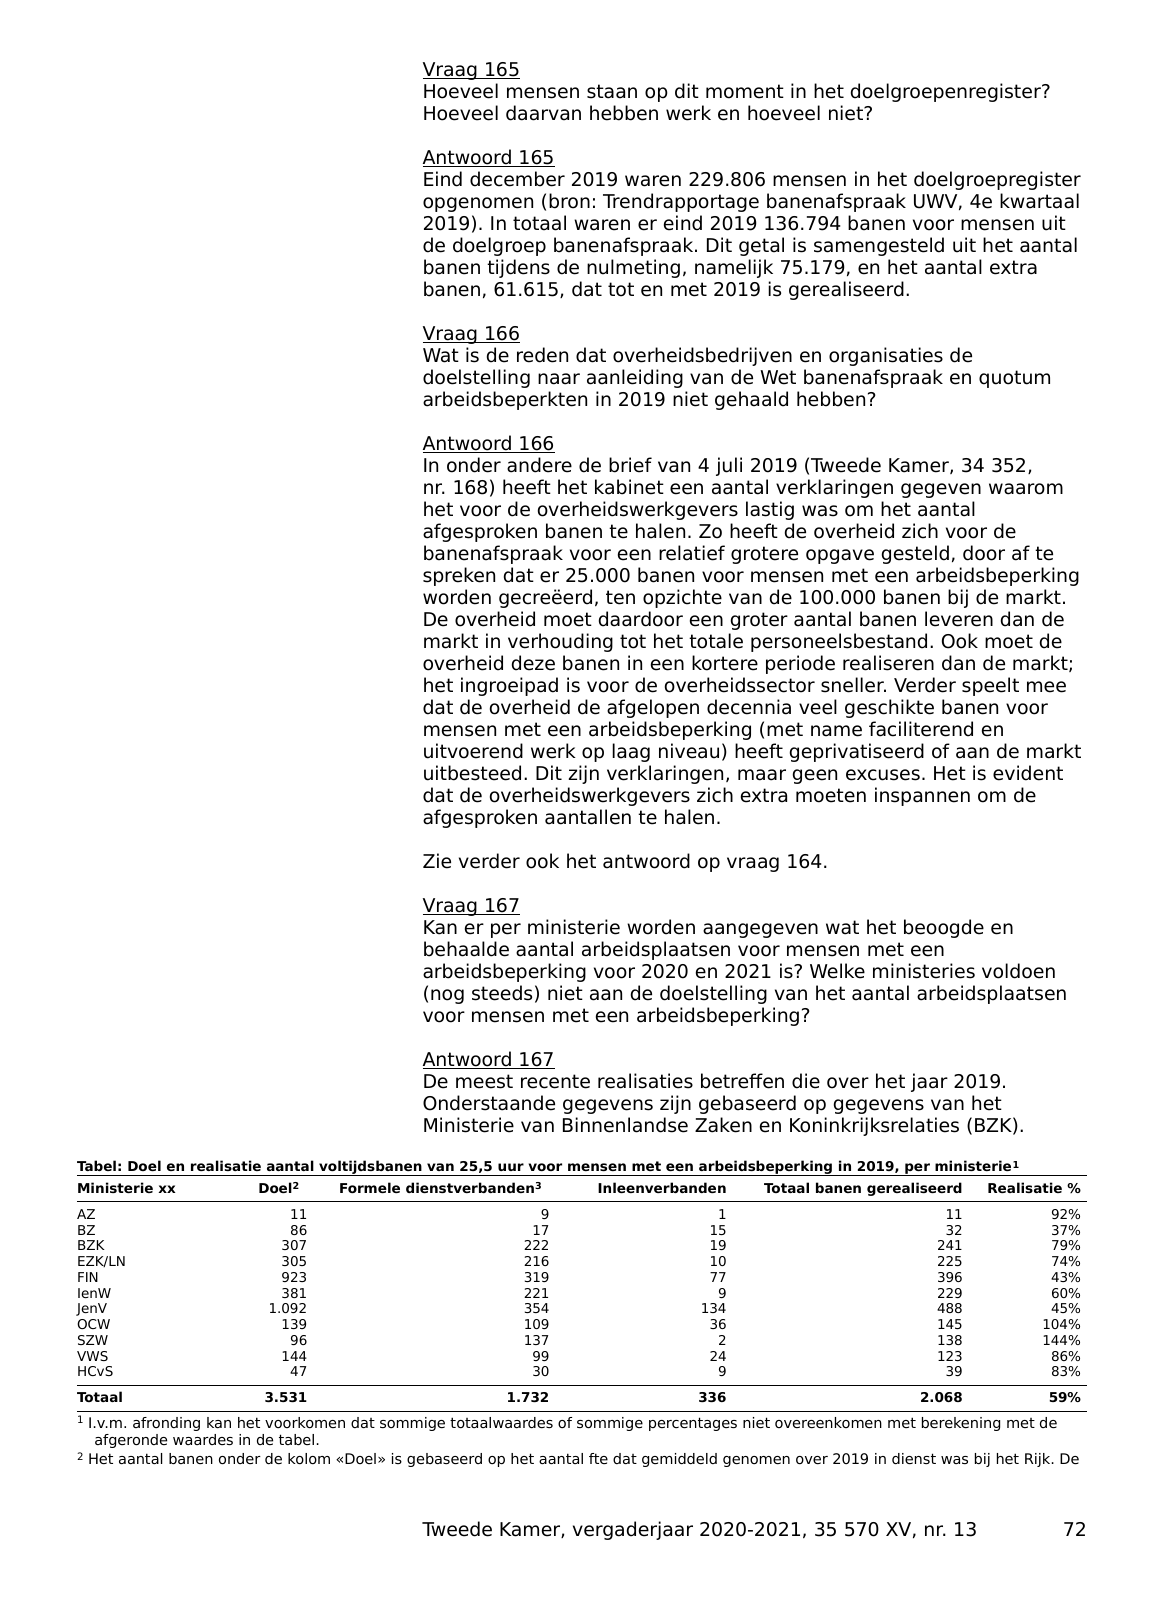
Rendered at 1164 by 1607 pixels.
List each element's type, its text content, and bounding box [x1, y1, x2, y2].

table_cell 59% [969, 1386, 1087, 1411]
table_cell 77 [555, 1270, 732, 1285]
text Vraag 165 [422, 59, 1087, 81]
table_cell 36 [555, 1317, 732, 1333]
table_cell 11 [732, 1202, 968, 1222]
text Antwoord 167 [422, 1049, 1087, 1071]
table_cell 145 [732, 1317, 968, 1333]
table_cell 43% [969, 1270, 1087, 1285]
table_cell 138 [732, 1333, 968, 1348]
table_cell 2 [555, 1333, 732, 1348]
table_cell 1 I.v.m. afronding kan het voorkomen dat sommige totaalwaardes of sommige percentages niet overeenkomen met berekening met de afgeronde waardes in de tabel. 2 Het aantal banen onder de kolom «Doel» is gebaseerd op het aantal fte dat gemiddeld genomen over 2019 in dienst was bij het Rijk. De [77, 1412, 1087, 1468]
table_cell JenV [77, 1301, 224, 1317]
table_cell 79% [969, 1238, 1087, 1254]
text Vraag 167 [422, 895, 1087, 917]
table_cell 123 [732, 1348, 968, 1364]
table_cell 99 [313, 1348, 555, 1364]
table_cell 354 [313, 1301, 555, 1317]
table_cell 24 [555, 1348, 732, 1364]
table_cell 9 [313, 1202, 555, 1222]
table_cell 381 [224, 1285, 313, 1301]
text Wat is de reden dat overheidsbedrijven en organisaties de doelstelling naar aanleiding van de Wet banenafspraak en quotum arbeidsbeperkten in 2019 niet gehaald hebben? [422, 345, 1087, 411]
table_cell 307 [224, 1238, 313, 1254]
text In onder andere de brief van 4 juli 2019 (Tweede Kamer, 34 352, nr. 168) heeft het kabinet een aantal verklaringen gegeven waarom het voor de overheidswerkgevers lastig was om het aantal afgesproken banen te halen. Zo heeft de overheid zich voor de banenafspraak voor een relatief grotere opgave gesteld, door af te spreken dat er 25.000 banen voor mensen met een arbeidsbeperking worden gecreëerd, ten opzichte van de 100.000 banen bij de markt. De overheid moet daardoor een groter aantal banen leveren dan de markt in verhouding tot het totale personeelsbestand. Ook moet de overheid deze banen in een kortere periode realiseren dan de markt; het ingroeipad is voor de overheidssector sneller. Verder speelt mee dat de overheid de afgelopen decennia veel geschikte banen voor mensen met een arbeidsbeperking (met name faciliterend en uitvoerend werk op laag niveau) heeft geprivatiseerd of aan de markt uitbesteed. Dit zijn verklaringen, maar geen excuses. Het is evident dat de overheidswerkgevers zich extra moeten inspannen om de afgesproken aantallen te halen. [422, 455, 1087, 829]
table_cell EZK/LN [77, 1254, 224, 1270]
table_cell Ministerie xx [77, 1176, 224, 1201]
text Hoeveel mensen staan op dit moment in het doelgroepenregister? Hoeveel daarvan hebben werk en hoeveel niet? [422, 81, 1087, 125]
table_cell 923 [224, 1270, 313, 1285]
table_cell 2.068 [732, 1386, 968, 1411]
table_cell 139 [224, 1317, 313, 1333]
table_cell 104% [969, 1317, 1087, 1333]
table_cell 336 [555, 1386, 732, 1411]
table_cell 9 [555, 1285, 732, 1301]
table_cell 109 [313, 1317, 555, 1333]
table_cell 30 [313, 1364, 555, 1384]
table_cell Inleenverbanden [555, 1176, 732, 1201]
table_cell IenW [77, 1285, 224, 1301]
table_cell 1 [555, 1202, 732, 1222]
table_cell 488 [732, 1301, 968, 1317]
table_cell 9 [555, 1364, 732, 1384]
table_cell BZK [77, 1238, 224, 1254]
text Antwoord 165 [422, 147, 1087, 169]
text Kan er per ministerie worden aangegeven wat het beoogde en behaalde aantal arbeidsplaatsen voor mensen met een arbeidsbeperking voor 2020 en 2021 is? Welke ministeries voldoen (nog steeds) niet aan de doelstelling van het aantal arbeidsplaatsen voor mensen met een arbeidsbeperking? [422, 917, 1087, 1027]
text Antwoord 166 [422, 433, 1087, 455]
table_cell 74% [969, 1254, 1087, 1270]
table_cell Realisatie % [969, 1176, 1087, 1201]
table_cell Doel2 [224, 1176, 313, 1201]
table_cell AZ [77, 1202, 224, 1222]
table_cell 86 [224, 1223, 313, 1238]
table_cell 1.732 [313, 1386, 555, 1411]
table_cell Formele dienstverbanden3 [313, 1176, 555, 1201]
text De meest recente realisaties betreffen die over het jaar 2019. Onderstaande gegevens zijn gebaseerd op gegevens van het Ministerie van Binnenlandse Zaken en Koninkrijksrelaties (BZK). [422, 1071, 1087, 1137]
table_cell 19 [555, 1238, 732, 1254]
text Vraag 166 [422, 323, 1087, 345]
table_cell 32 [732, 1223, 968, 1238]
table_cell FIN [77, 1270, 224, 1285]
table_cell 222 [313, 1238, 555, 1254]
table_header Tabel: Doel en realisatie aantal voltijdsbanen van 25,5 uur voor mensen met een arbeidsbeperking in 2019, per ministerie1 [77, 1159, 1087, 1175]
table_cell 1.092 [224, 1301, 313, 1317]
table_cell 39 [732, 1364, 968, 1384]
table_cell BZ [77, 1223, 224, 1238]
table_cell 241 [732, 1238, 968, 1254]
table_cell 144% [969, 1333, 1087, 1348]
table_cell 86% [969, 1348, 1087, 1364]
table_cell 17 [313, 1223, 555, 1238]
table_cell OCW [77, 1317, 224, 1333]
table_cell 134 [555, 1301, 732, 1317]
table_cell Totaal banen gerealiseerd [732, 1176, 968, 1201]
table_cell 47 [224, 1364, 313, 1384]
table_cell VWS [77, 1348, 224, 1364]
table_cell SZW [77, 1333, 224, 1348]
table_cell 229 [732, 1285, 968, 1301]
table_cell 45% [969, 1301, 1087, 1317]
table_cell HCvS [77, 1364, 224, 1384]
table_cell 37% [969, 1223, 1087, 1238]
table_cell Totaal [77, 1386, 224, 1411]
table_cell 216 [313, 1254, 555, 1270]
table_cell 305 [224, 1254, 313, 1270]
table_cell 144 [224, 1348, 313, 1364]
table_cell 83% [969, 1364, 1087, 1384]
table_cell 96 [224, 1333, 313, 1348]
table_cell 11 [224, 1202, 313, 1222]
text Eind december 2019 waren 229.806 mensen in het doelgroepregister opgenomen (bron: Trendrapportage banenafspraak UWV, 4e kwartaal 2019). In totaal waren er eind 2019 136.794 banen voor mensen uit de doelgroep banenafspraak. Dit getal is samengesteld uit het aantal banen tijdens de nulmeting, namelijk 75.179, en het aantal extra banen, 61.615, dat tot en met 2019 is gerealiseerd. [422, 169, 1087, 301]
table_cell 3.531 [224, 1386, 313, 1411]
table_cell 92% [969, 1202, 1087, 1222]
table_cell 15 [555, 1223, 732, 1238]
table_cell 319 [313, 1270, 555, 1285]
table_cell 225 [732, 1254, 968, 1270]
table_cell 396 [732, 1270, 968, 1285]
text Zie verder ook het antwoord op vraag 164. [422, 851, 1087, 873]
table_cell 137 [313, 1333, 555, 1348]
table_cell 221 [313, 1285, 555, 1301]
table_cell 10 [555, 1254, 732, 1270]
table_cell 60% [969, 1285, 1087, 1301]
